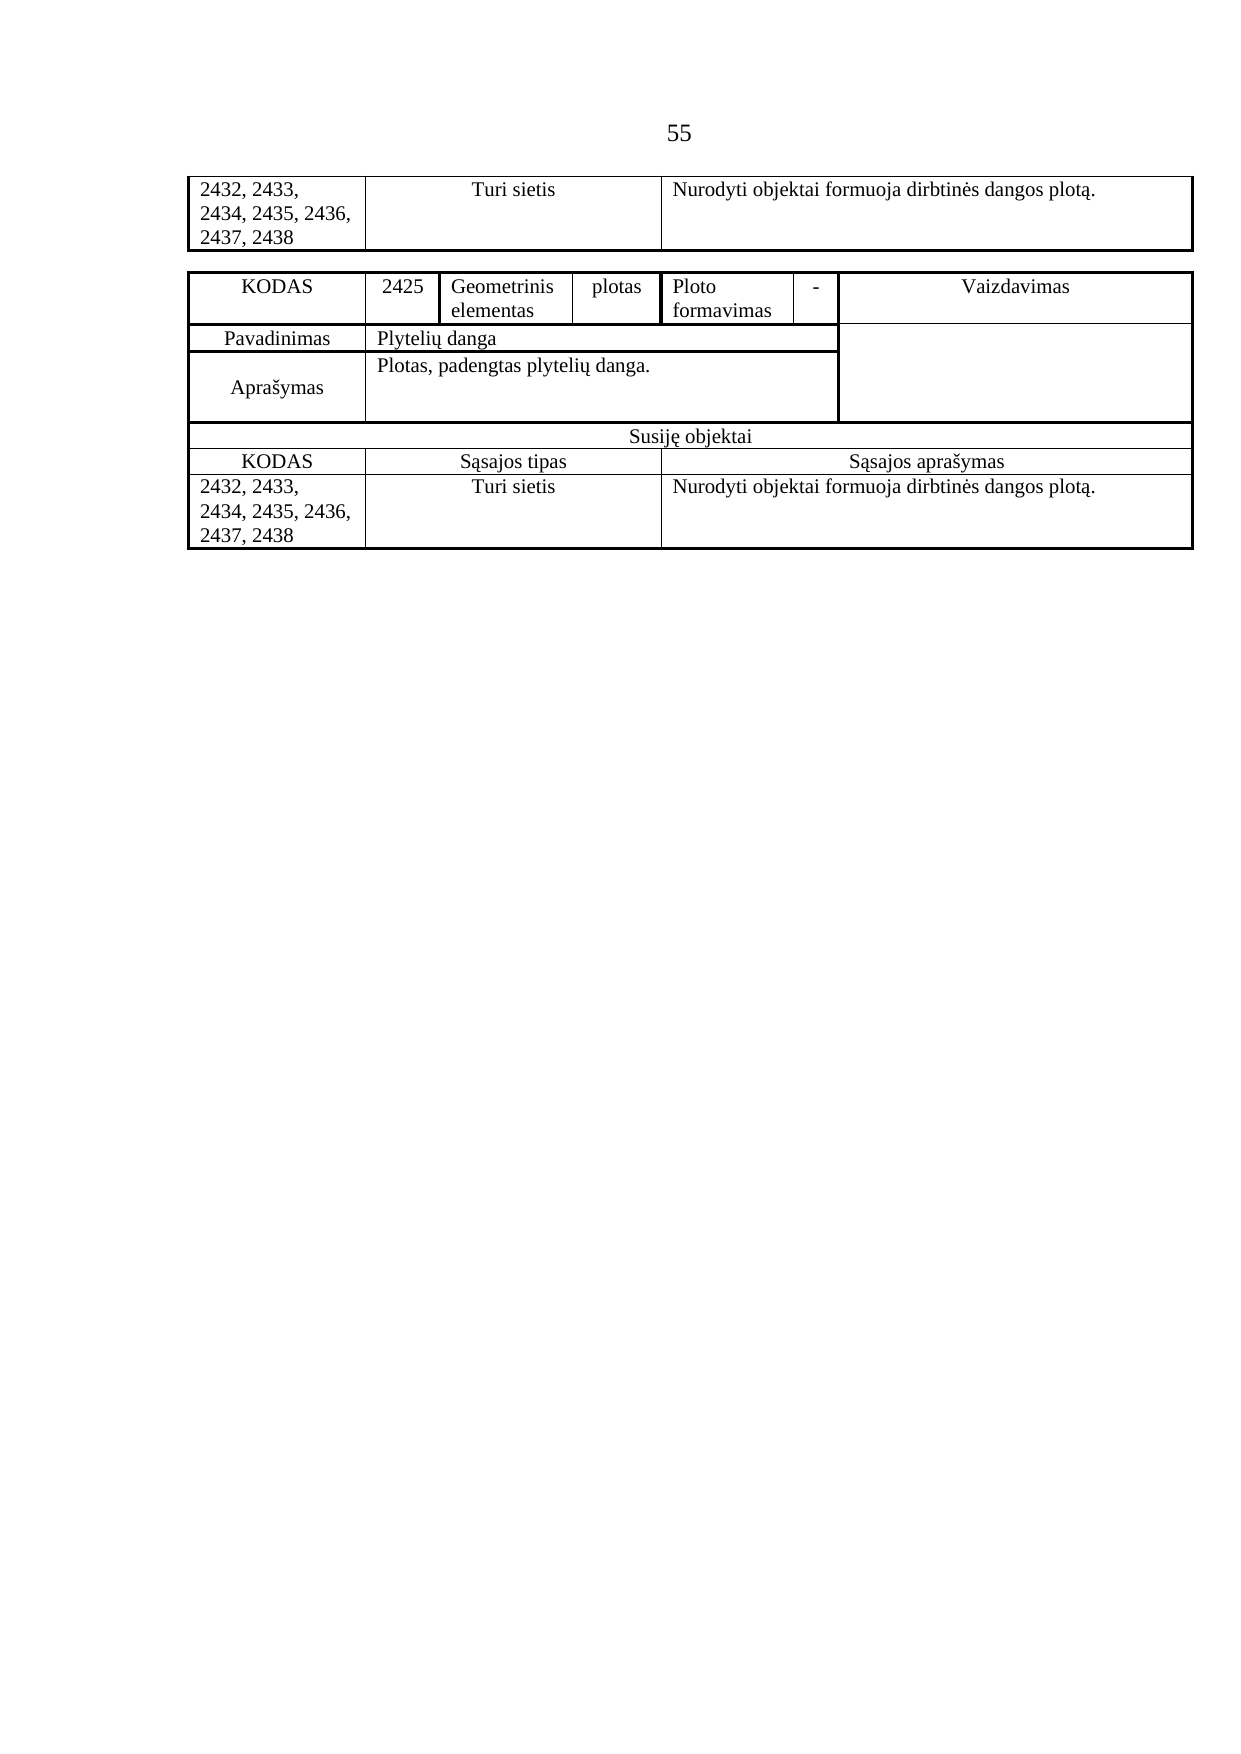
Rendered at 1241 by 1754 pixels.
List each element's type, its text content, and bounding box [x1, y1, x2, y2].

table_header - [794, 274, 837, 322]
table_cell Aprašymas [190, 353, 365, 421]
table_cell KODAS [190, 449, 365, 473]
table_cell Plytelių danga [366, 326, 837, 349]
table_cell Susiję objektai [190, 424, 1191, 448]
table_cell Turi sietis [366, 177, 661, 249]
table_cell 2432, 2433, 2434, 2435, 2436, 2437, 2438 [190, 475, 365, 547]
table_header Vaizdavimas [840, 274, 1191, 322]
table_cell [840, 324, 1191, 421]
table_cell Sąsajos aprašymas [662, 449, 1191, 473]
table_header plotas [573, 274, 659, 322]
table_header Geometrinis elementas [441, 274, 572, 322]
table_cell Nurodyti objektai formuoja dirbtinės dangos plotą. [662, 177, 1191, 249]
table_header 2425 [366, 274, 438, 322]
table_cell Nurodyti objektai formuoja dirbtinės dangos plotą. [662, 475, 1191, 547]
table_cell Turi sietis [366, 475, 661, 547]
table_cell Plotas, padengtas plytelių danga. [366, 353, 837, 421]
table_cell 2432, 2433, 2434, 2435, 2436, 2437, 2438 [190, 177, 365, 249]
table_cell Pavadinimas [190, 326, 365, 349]
table_cell Sąsajos tipas [366, 449, 661, 473]
table_header KODAS [190, 274, 365, 322]
table_header Ploto formavimas [663, 274, 793, 322]
